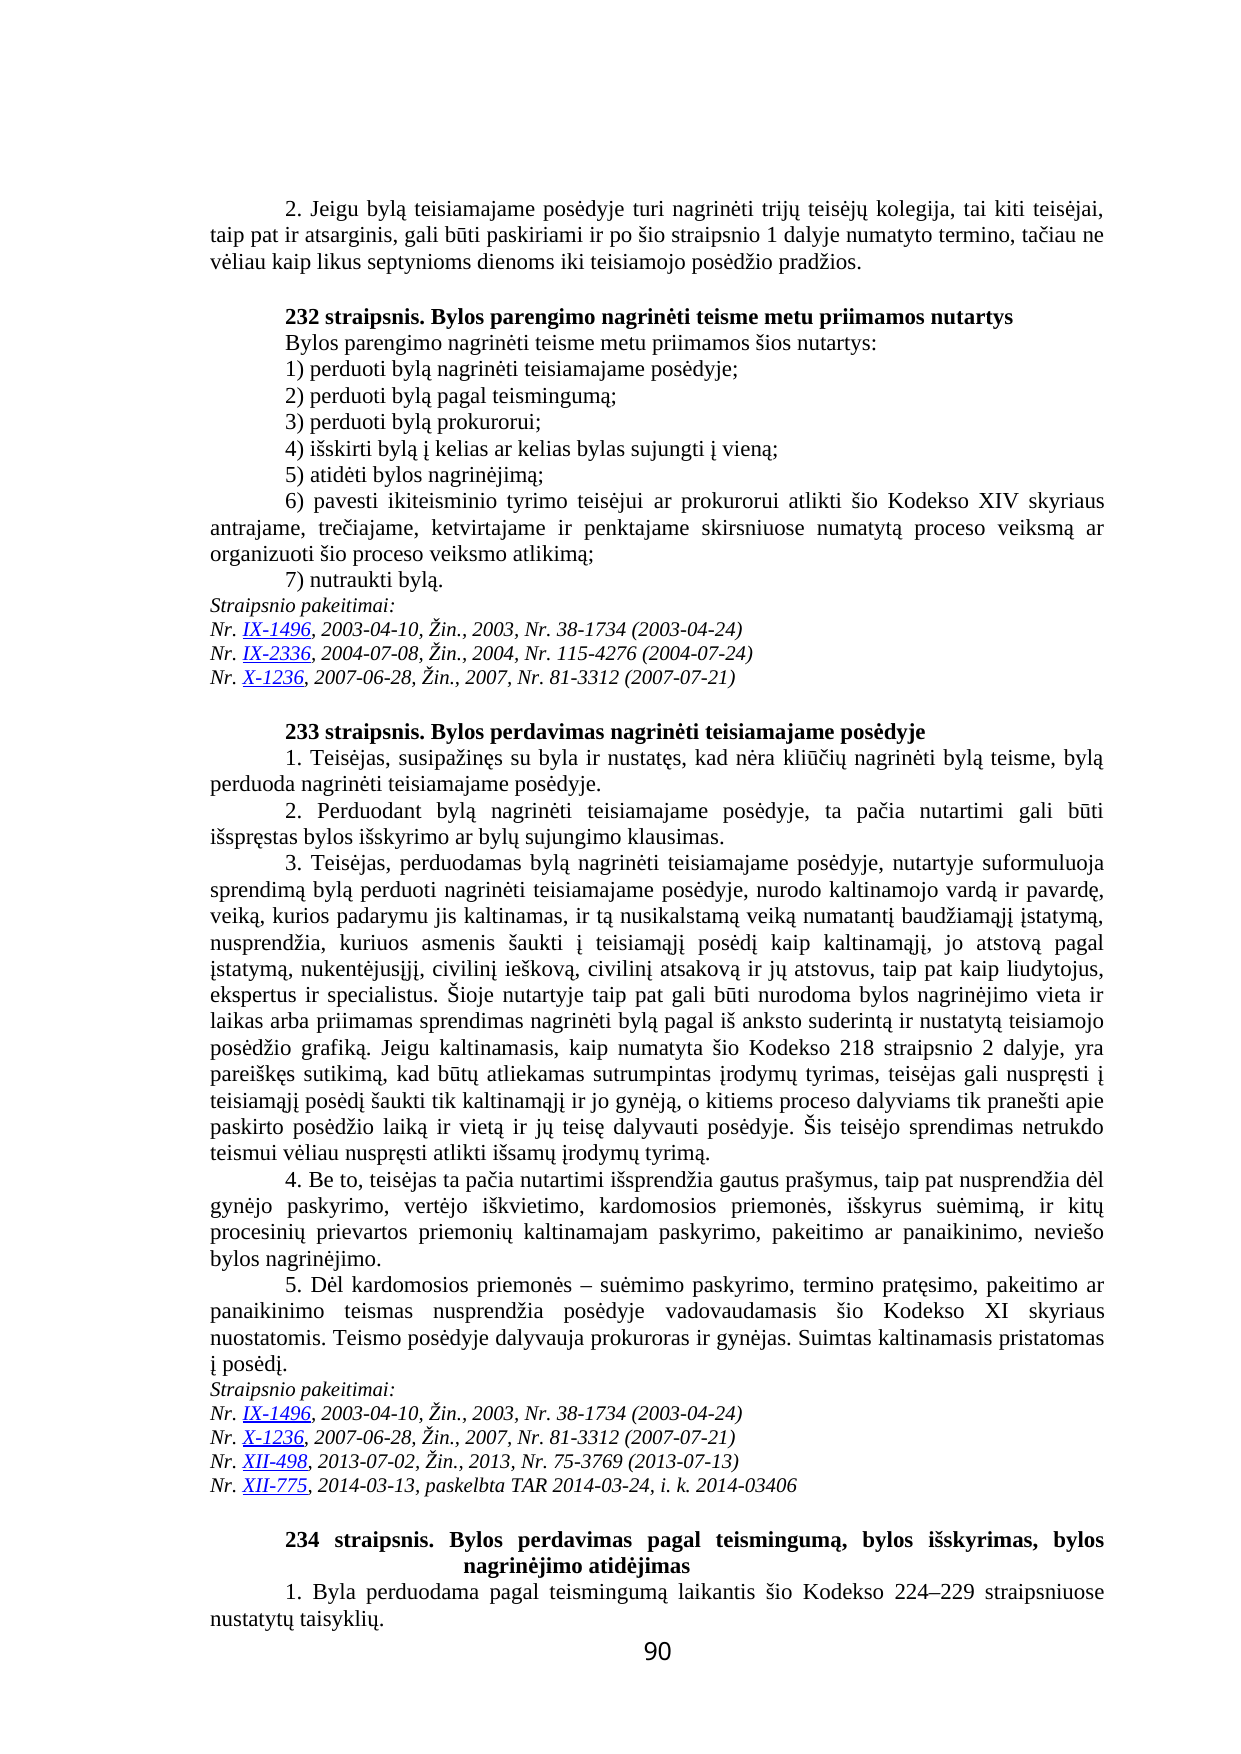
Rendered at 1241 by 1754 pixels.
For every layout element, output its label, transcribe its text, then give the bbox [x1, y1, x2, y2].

text 6) pavesti ikiteisminio tyrimo teisėjui ar prokurorui atlikti šio Kodekso XIV skyriaus antrajame, trečiajame, ketvirtajame ir penktajame skirsniuose numatytą proceso veiksmą ar organizuoti šio proceso veiksmo atlikimą; [210, 487, 1106, 566]
text Nr. X-1236, 2007-06-28, Žin., 2007, Nr. 81-3312 (2007-07-21) [210, 1425, 1106, 1449]
text 4) išskirti bylą į kelias ar kelias bylas sujungti į vieną; [210, 434, 1106, 461]
text 3) perduoti bylą prokurorui; [210, 408, 1106, 434]
text 233 straipsnis. Bylos perdavimas nagrinėti teisiamajame posėdyje [210, 718, 1106, 744]
text 1) perduoti bylą nagrinėti teisiamajame posėdyje; [210, 356, 1106, 382]
text Straipsnio pakeitimai: [210, 1377, 1106, 1401]
text 234 straipsnis. Bylos perdavimas pagal teismingumą, bylos išskyrimas, bylos nagrinėjimo atidėjimas [285, 1526, 1106, 1578]
text Nr. XII-775, 2014-03-13, paskelbta TAR 2014-03-24, i. k. 2014-03406 [210, 1473, 1106, 1497]
text 2. Jeigu bylą teisiamajame posėdyje turi nagrinėti trijų teisėjų kolegija, tai kiti teisėjai, taip pat ir atsarginis, gali būti paskiriami ir po šio straipsnio 1 dalyje numatyto termino, tačiau ne vėliau kaip likus septynioms dienoms iki teisiamojo posėdžio pradžios. [210, 195, 1106, 274]
text Nr. IX-2336, 2004-07-08, Žin., 2004, Nr. 115-4276 (2004-07-24) [210, 641, 1106, 665]
text 232 straipsnis. Bylos parengimo nagrinėti teisme metu priimamos nutartys [210, 303, 1106, 329]
text 2. Perduodant bylą nagrinėti teisiamajame posėdyje, ta pačia nutartimi gali būti išspręstas bylos išskyrimo ar bylų sujungimo klausimas. [210, 797, 1106, 849]
text 3. Teisėjas, perduodamas bylą nagrinėti teisiamajame posėdyje, nutartyje suformuluoja sprendimą bylą perduoti nagrinėti teisiamajame posėdyje, nurodo kaltinamojo vardą ir pavardę, veiką, kurios padarymu jis kaltinamas, ir tą nusikalstamą veiką numatantį baudžiamąjį įstatymą, nusprendžia, kuriuos asmenis šaukti į teisiamąjį posėdį kaip kaltinamąjį, jo atstovą pagal įstatymą, nukentėjusįjį, civilinį ieškovą, civilinį atsakovą ir jų atstovus, taip pat kaip liudytojus, ekspertus ir specialistus. Šioje nutartyje taip pat gali būti nurodoma bylos nagrinėjimo vieta ir laikas arba priimamas sprendimas nagrinėti bylą pagal iš anksto suderintą ir nustatytą teisiamojo posėdžio grafiką. Jeigu kaltinamasis, kaip numatyta šio Kodekso 218 straipsnio 2 dalyje, yra pareiškęs sutikimą, kad būtų atliekamas sutrumpintas įrodymų tyrimas, teisėjas gali nuspręsti į teisiamąjį posėdį šaukti tik kaltinamąjį ir jo gynėją, o kitiems proceso dalyviams tik pranešti apie paskirto posėdžio laiką ir vietą ir jų teisę dalyvauti posėdyje. Šis teisėjo sprendimas netrukdo teismui vėliau nuspręsti atlikti išsamų įrodymų tyrimą. [210, 849, 1106, 1166]
text 1. Teisėjas, susipažinęs su byla ir nustatęs, kad nėra kliūčių nagrinėti bylą teisme, bylą perduoda nagrinėti teisiamajame posėdyje. [210, 744, 1106, 797]
text 5. Dėl kardomosios priemonės – suėmimo paskyrimo, termino pratęsimo, pakeitimo ar panaikinimo teismas nusprendžia posėdyje vadovaudamasis šio Kodekso XI skyriaus nuostatomis. Teismo posėdyje dalyvauja prokuroras ir gynėjas. Suimtas kaltinamasis pristatomas į posėdį. [210, 1271, 1106, 1377]
text 1. Byla perduodama pagal teismingumą laikantis šio Kodekso 224–229 straipsniuose nustatytų taisyklių. [210, 1578, 1106, 1631]
text Straipsnio pakeitimai: [210, 593, 1106, 617]
text Bylos parengimo nagrinėti teisme metu priimamos šios nutartys: [210, 329, 1106, 356]
text 2) perduoti bylą pagal teismingumą; [210, 382, 1106, 408]
text 5) atidėti bylos nagrinėjimą; [210, 461, 1106, 487]
text Nr. XII-498, 2013-07-02, Žin., 2013, Nr. 75-3769 (2013-07-13) [210, 1449, 1106, 1473]
text 4. Be to, teisėjas ta pačia nutartimi išsprendžia gautus prašymus, taip pat nusprendžia dėl gynėjo paskyrimo, vertėjo iškvietimo, kardomosios priemonės, išskyrus suėmimą, ir kitų procesinių prievartos priemonių kaltinamajam paskyrimo, pakeitimo ar panaikinimo, neviešo bylos nagrinėjimo. [210, 1166, 1106, 1271]
text 7) nutraukti bylą. [210, 566, 1106, 593]
text Nr. IX-1496, 2003-04-10, Žin., 2003, Nr. 38-1734 (2003-04-24) [210, 617, 1106, 641]
text Nr. IX-1496, 2003-04-10, Žin., 2003, Nr. 38-1734 (2003-04-24) [210, 1401, 1106, 1425]
text Nr. X-1236, 2007-06-28, Žin., 2007, Nr. 81-3312 (2007-07-21) [210, 665, 1106, 689]
